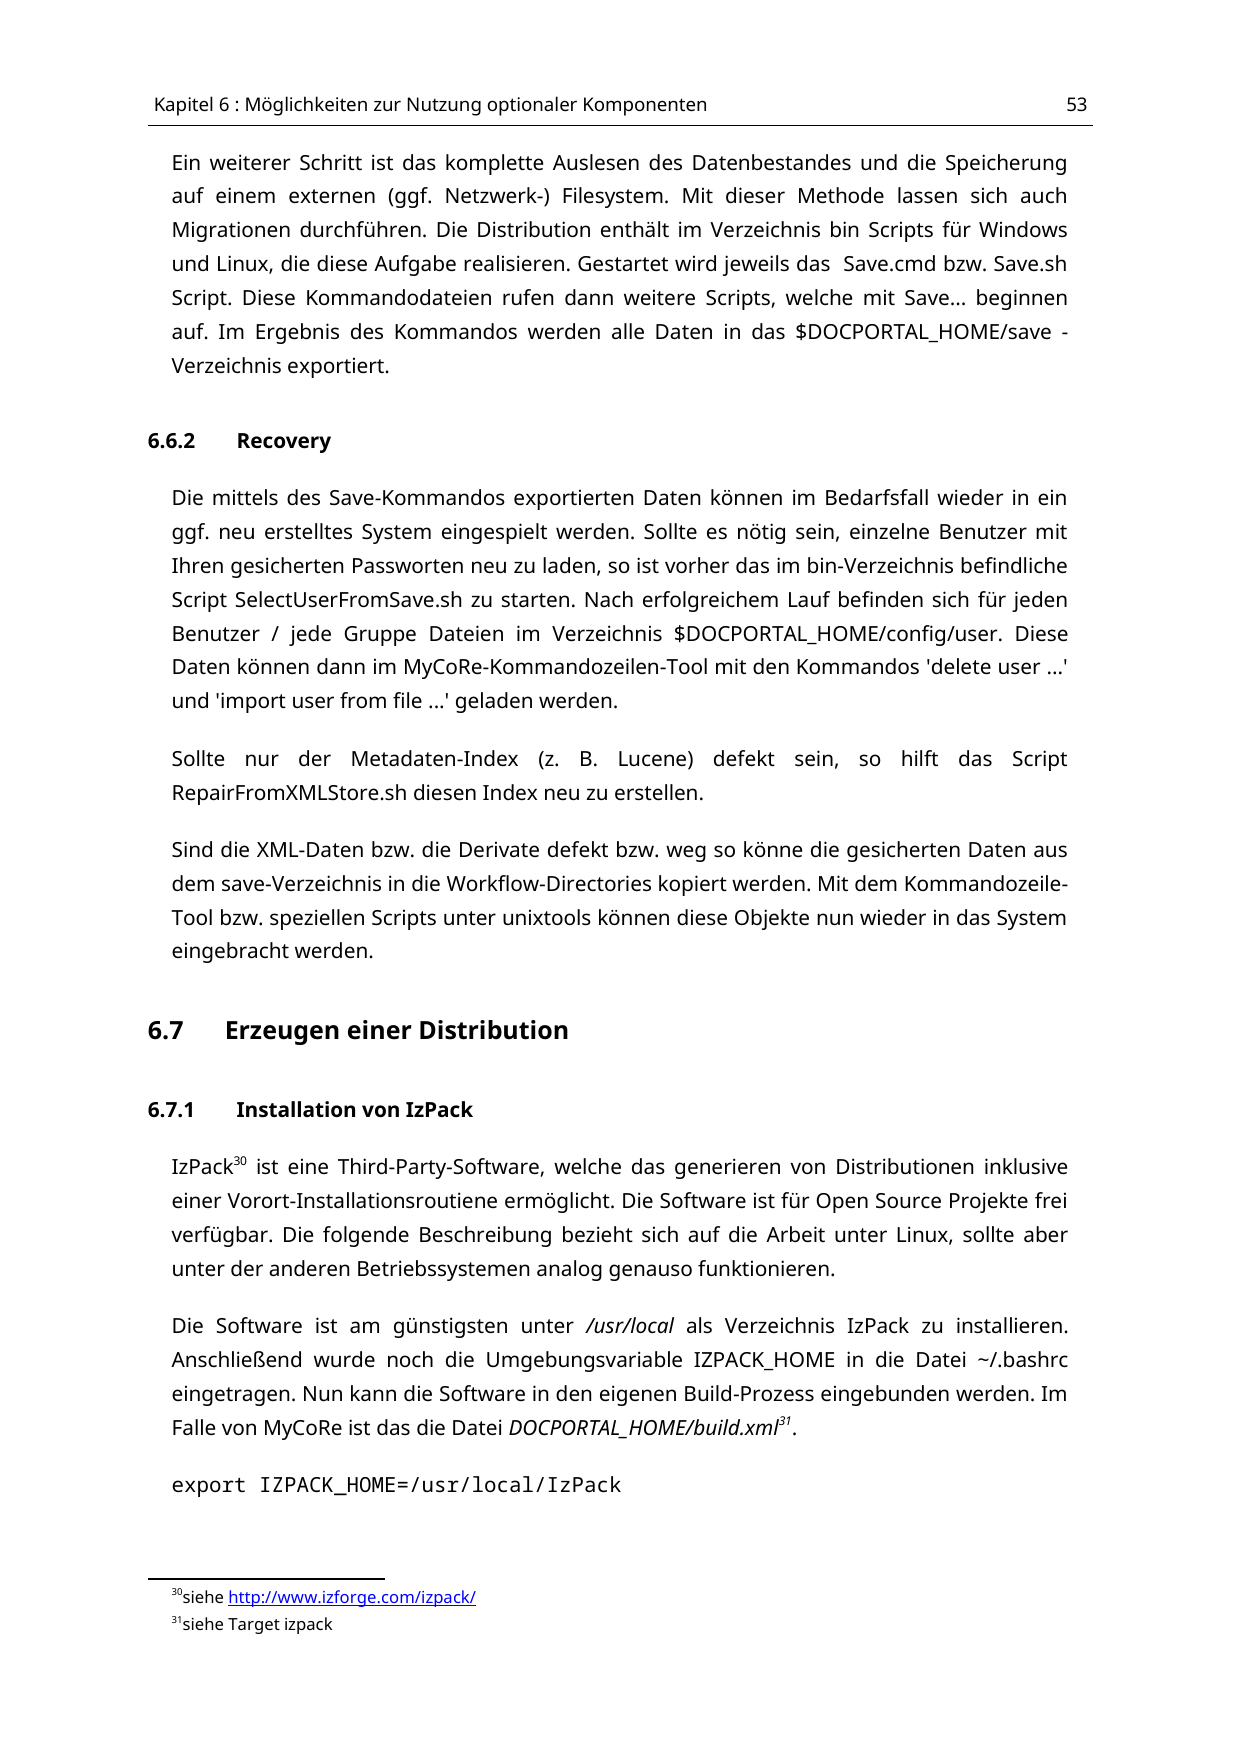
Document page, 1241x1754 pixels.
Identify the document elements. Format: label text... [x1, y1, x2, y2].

text export IZPACK_HOME=/usr/local/IzPack [171, 1470, 1069, 1498]
subtitle Recovery [148, 426, 1092, 454]
text Ein weiterer Schritt ist das komplette Auslesen des Datenbestandes und die Speicherung auf einem externen (ggf. Netzwerk-) Filesystem. Mit dieser Methode lassen sich auch Migrationen durchführen. Die Distribution enthält im Verzeichnis bin Scripts für Windows und Linux, die diese Aufgabe realisieren. Gestartet wird jeweils das Save.cmd bzw. Save.sh Script. Diese Kommandodateien rufen dann weitere Scripts, welche mit Save... beginnen auf. Im Ergebnis des Kommandos werden alle Daten in das $DOCPORTAL_HOME/save -Verzeichnis exportiert. [171, 148, 1069, 379]
subtitle Erzeugen einer Distribution [148, 1013, 1092, 1047]
text Sind die XML-Daten bzw. die Derivate defekt bzw. weg so könne die gesicherten Daten aus dem save-Verzeichnis in die Workflow-Directories kopiert werden. Mit dem Kommandozeile-Tool bzw. speziellen Scripts unter unixtools können diese Objekte nun wieder in das System eingebracht werden. [171, 835, 1069, 965]
text IzPack ist eine Third-Party-Software, welche das generieren von Distributionen inklusive einer Vorort-Installationsroutiene ermöglicht. Die Software ist für Open Source Projekte frei verfügbar. Die folgende Beschreibung bezieht sich auf die Arbeit unter Linux, sollte aber unter der anderen Betriebssystemen analog genauso funktionieren. [171, 1152, 1069, 1282]
text Sollte nur der Metadaten-Index (z. B. Lucene) defekt sein, so hilft das Script RepairFromXMLStore.sh diesen Index neu zu erstellen. [171, 744, 1069, 806]
text Die mittels des Save-Kommandos exportierten Daten können im Bedarfsfall wieder in ein ggf. neu erstelltes System eingespielt werden. Sollte es nötig sein, einzelne Benutzer mit Ihren gesicherten Passworten neu zu laden, so ist vorher das im bin-Verzeichnis befindliche Script SelectUserFromSave.sh zu starten. Nach erfolgreichem Lauf befinden sich für jeden Benutzer / jede Gruppe Dateien im Verzeichnis $DOCPORTAL_HOME/config/user. Diese Daten können dann im MyCoRe-Kommandozeilen-Tool mit den Kommandos 'delete user ...' und 'import user from file ...' geladen werden. [171, 483, 1069, 714]
text siehe http://www.izforge.com/izpack/ [171, 1585, 1069, 1608]
text siehe Target izpack [171, 1613, 1069, 1636]
text Die Software ist am günstigsten unter /usr/local als Verzeichnis IzPack zu installieren. Anschließend wurde noch die Umgebungsvariable IZPACK_HOME in die Datei ~/.bashrc eingetragen. Nun kann die Software in den eigenen Build-Prozess eingebunden werden. Im Falle von MyCoRe ist das die Datei DOCPORTAL_HOME/build.xml. [171, 1311, 1069, 1441]
subtitle Installation von IzPack [148, 1095, 1092, 1123]
